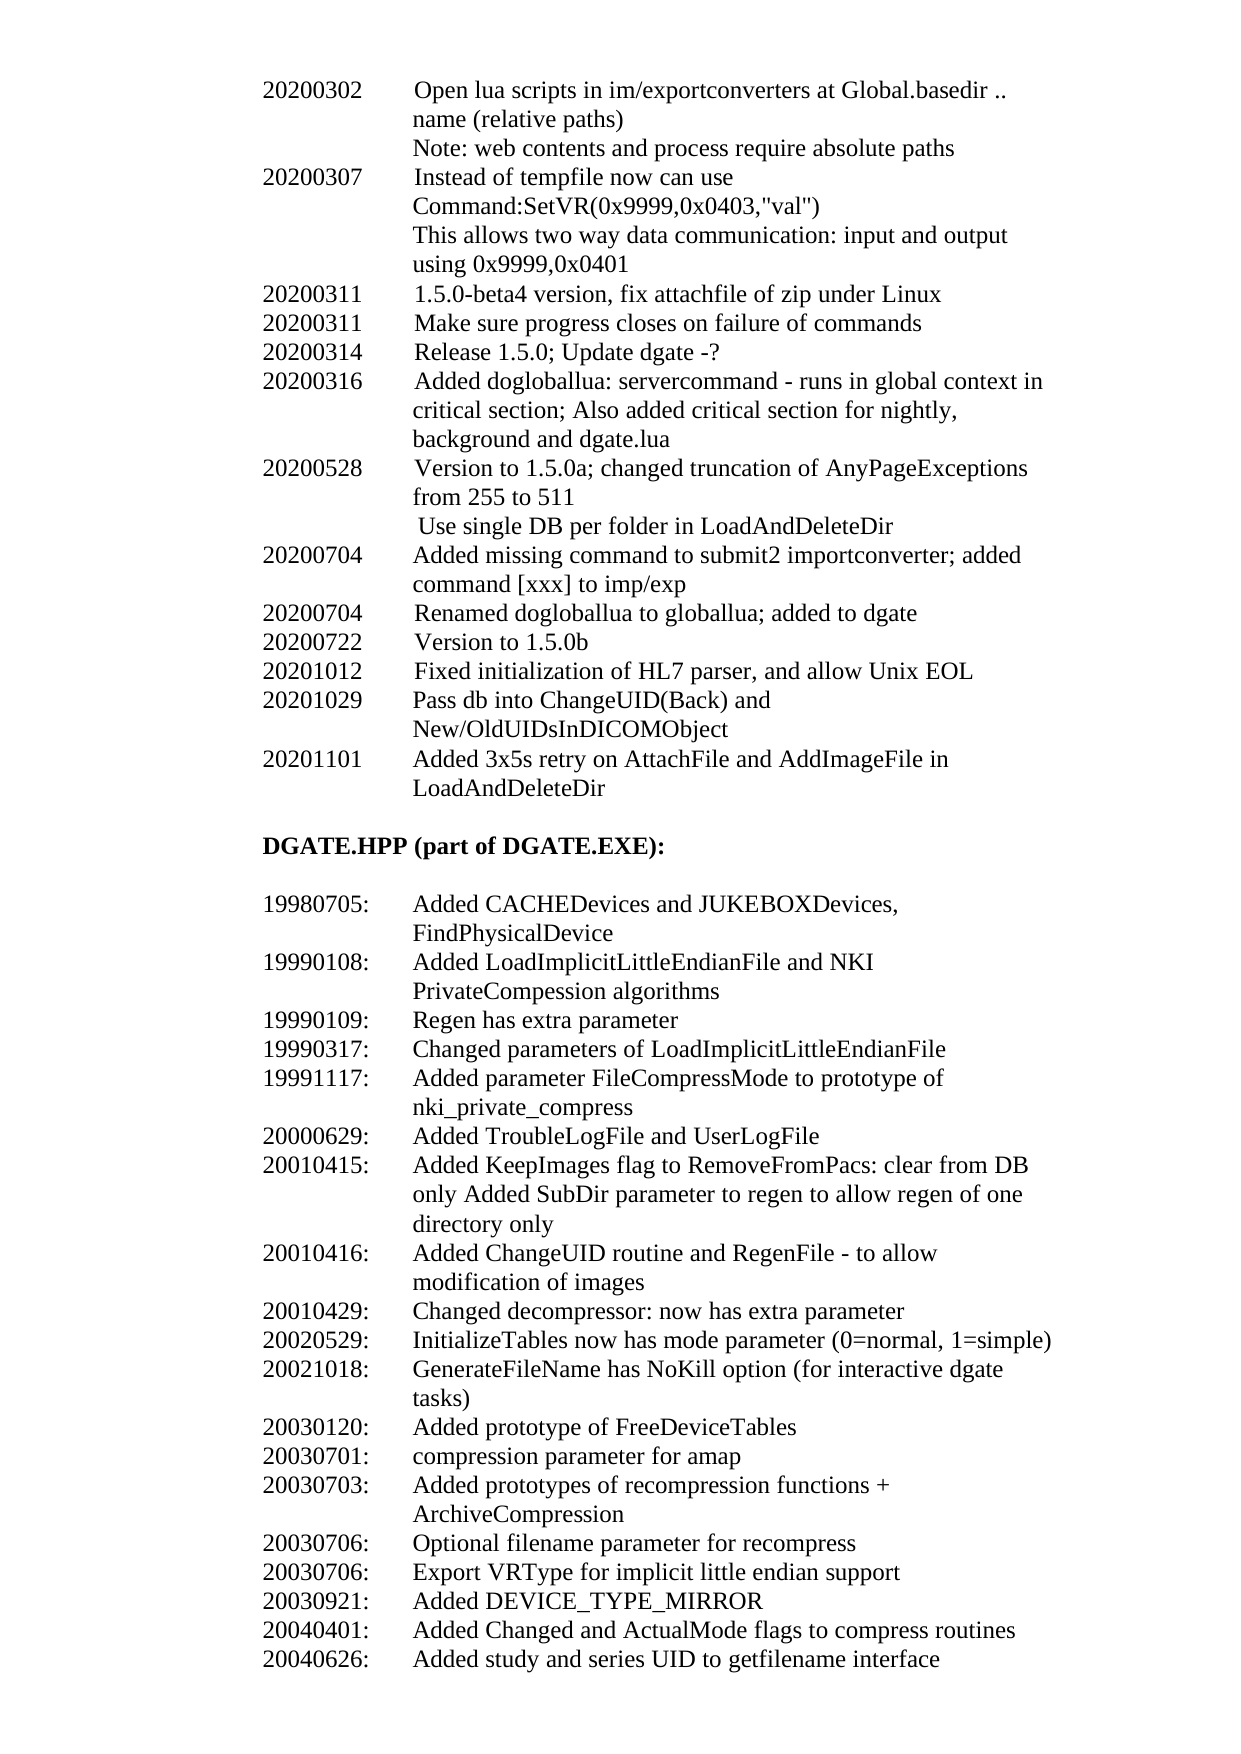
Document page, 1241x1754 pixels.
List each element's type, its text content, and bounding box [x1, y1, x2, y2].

text 20020529: InitializeTables now has mode parameter (0=normal, 1=simple) [187, 1325, 1053, 1354]
text DGATE.HPP (part of DGATE.EXE): [262, 831, 1053, 860]
text 20200722 Version to 1.5.0b [262, 627, 1053, 656]
text 20010415: Added KeepImages flag to RemoveFromPacs: clear from DB only Added SubDir parameter to regen to allow regen of one directory only [262, 1150, 1053, 1237]
text 20201012 Fixed initialization of HL7 parser, and allow Unix EOL [262, 656, 1053, 685]
text 20200528 Version to 1.5.0a; changed truncation of AnyPageExceptions from 255 to 511 [262, 453, 1053, 511]
text Use single DB per folder in LoadAndDeleteDir [262, 511, 1053, 540]
text 20200314 Release 1.5.0; Update dgate -? [262, 337, 1053, 366]
text 20200316 Added dogloballua: servercommand - runs in global context in critical section; Also added critical section for nightly, background and dgate.lua [262, 366, 1053, 453]
text 20030701: compression parameter for amap [187, 1441, 1053, 1470]
text Note: web contents and process require absolute paths [262, 133, 1053, 162]
text 20200311 Make sure progress closes on failure of commands [262, 307, 1053, 337]
text 20201101 Added 3x5s retry on AttachFile and AddImageFile in LoadAndDeleteDir [262, 743, 1053, 802]
text 20200302 Open lua scripts in im/exportconverters at Global.basedir .. name (relative paths) [262, 75, 1053, 133]
text 19990108: Added LoadImplicitLittleEndianFile and NKI PrivateCompession algorithms [262, 947, 1053, 1005]
text 20200704 Added missing command to submit2 importconverter; added command [xxx] to imp/exp [262, 540, 1053, 598]
text 20000629: Added TroubleLogFile and UserLogFile [187, 1121, 1053, 1150]
text 20040401: Added Changed and ActualMode flags to compress routines [187, 1615, 1053, 1644]
text 20040626: Added study and series UID to getfilename interface [262, 1644, 1053, 1673]
text 20201029 Pass db into ChangeUID(Back) and New/OldUIDsInDICOMObject [262, 685, 1053, 743]
text 19990109: Regen has extra parameter [262, 1005, 1053, 1034]
text 20021018: GenerateFileName has NoKill option (for interactive dgate tasks) [262, 1354, 1053, 1412]
text 20010429: Changed decompressor: now has extra parameter [262, 1296, 1053, 1325]
text 20030706: Export VRType for implicit little endian support [187, 1557, 1053, 1586]
text 20030120: Added prototype of FreeDeviceTables [187, 1412, 1053, 1441]
text 20030921: Added DEVICE_TYPE_MIRROR [187, 1586, 1053, 1615]
text 20200307 Instead of tempfile now can use Command:SetVR(0x9999,0x0403,"val") [262, 162, 1053, 220]
text This allows two way data communication: input and output using 0x9999,0x0401 [262, 220, 1053, 278]
text 19991117: Added parameter FileCompressMode to prototype of nki_private_compress [262, 1063, 1053, 1121]
text 20030706: Optional filename parameter for recompress [187, 1528, 1053, 1557]
text 20200311 1.5.0-beta4 version, fix attachfile of zip under Linux [262, 278, 1053, 307]
text 20200704 Renamed dogloballua to globallua; added to dgate [262, 598, 1053, 627]
text 19990317: Changed parameters of LoadImplicitLittleEndianFile [262, 1034, 1053, 1063]
text 20030703: Added prototypes of recompression functions + ArchiveCompression [262, 1470, 1053, 1528]
text 20010416: Added ChangeUID routine and RegenFile - to allow modification of images [262, 1237, 1053, 1296]
text 19980705: Added CACHEDevices and JUKEBOXDevices, FindPhysicalDevice [262, 889, 1053, 947]
